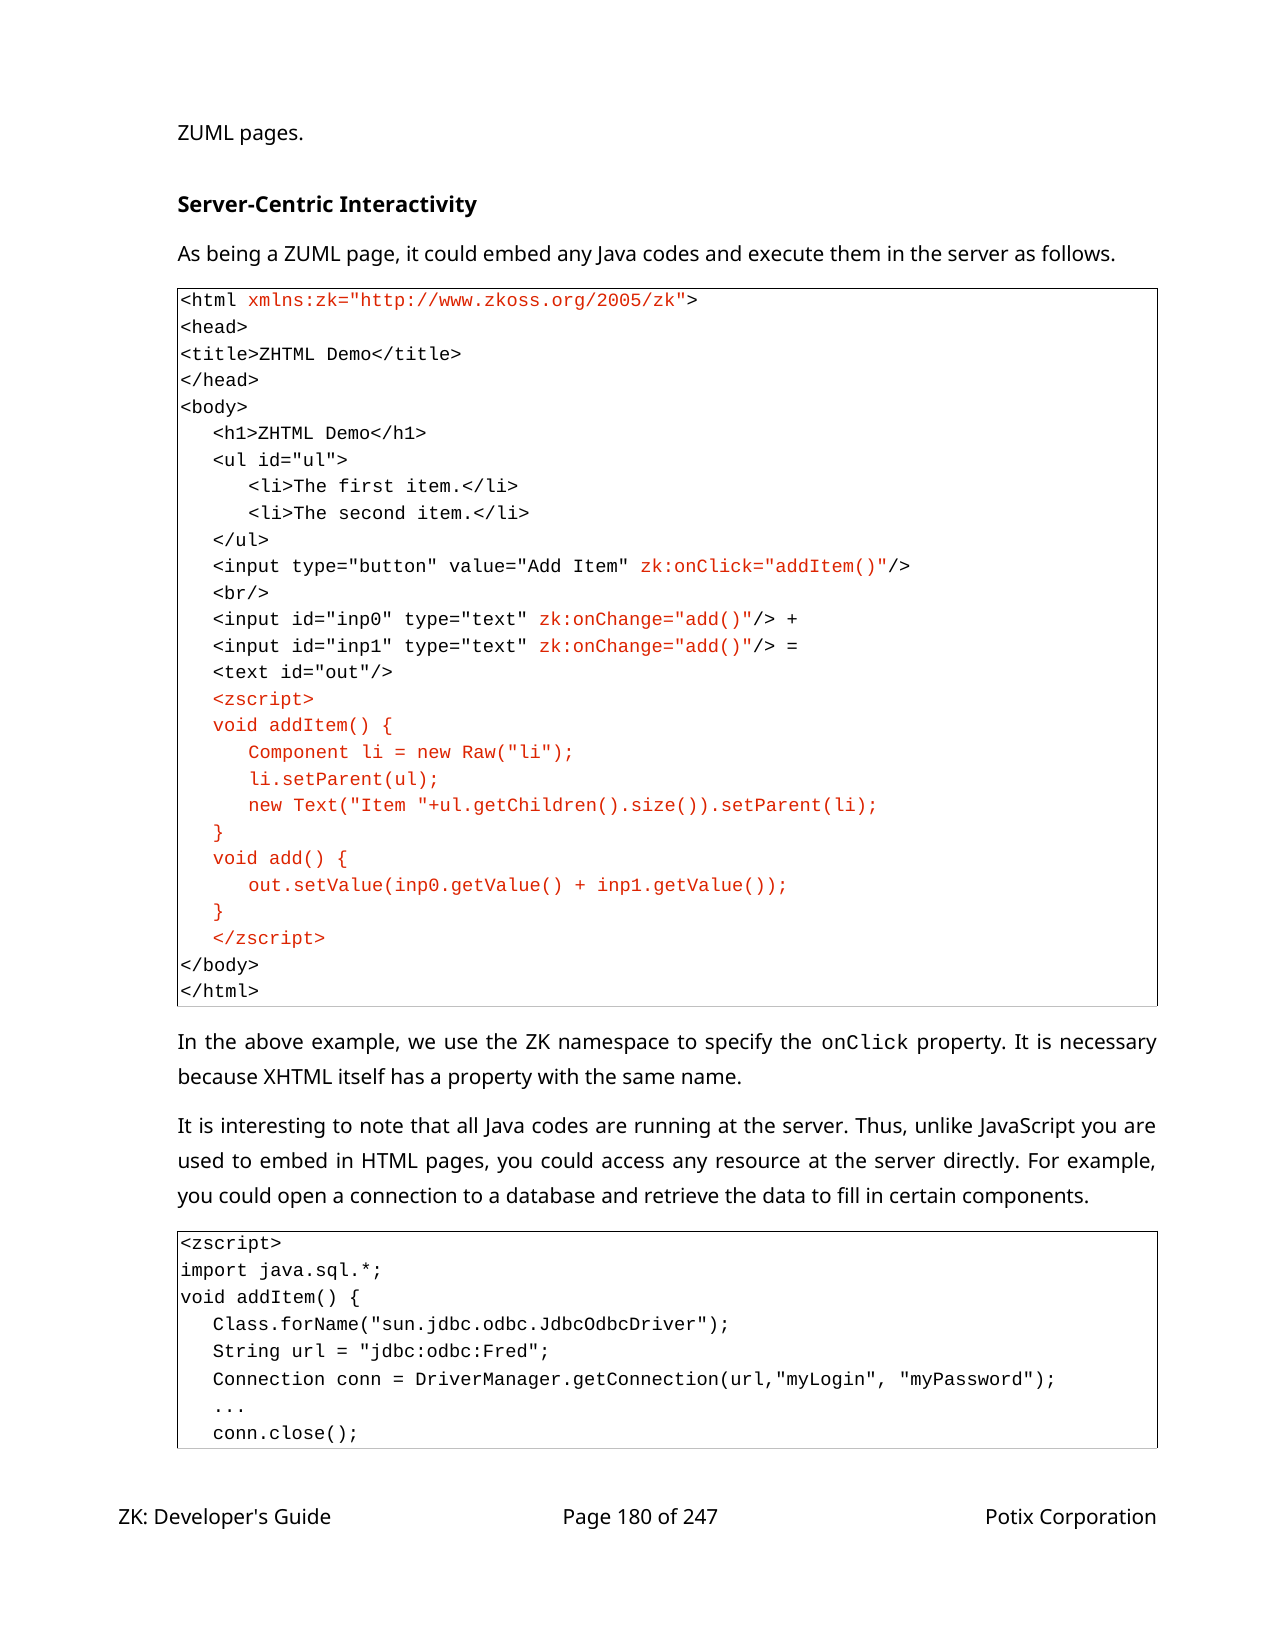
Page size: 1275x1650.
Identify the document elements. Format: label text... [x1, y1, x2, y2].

text Connection conn = DriverManager.getConnection(url,"myLogin", "myPassword"); [178, 1366, 1157, 1391]
text conn.close(); [178, 1421, 1157, 1448]
subtitle Server-Centric Interactivity [177, 189, 1157, 219]
text Class.forName("sun.jdbc.odbc.JdbcOdbcDriver"); [178, 1312, 1157, 1336]
text It is interesting to note that all Java codes are running at the server. Thus, unlike JavaScript you are used to embed in HTML pages, you could access any resource at the server directly. For example, you could open a connection to a database and retrieve the data to fill in certain components. [177, 1111, 1157, 1210]
text import java.sql.*; [178, 1258, 1157, 1282]
text As being a ZUML page, it could embed any Java codes and execute them in the server as follows. [177, 239, 1157, 268]
text ... [178, 1394, 1157, 1418]
text <zscript> [178, 1232, 1157, 1255]
text void addItem() { [178, 1285, 1157, 1309]
text ZUML pages. [177, 118, 1157, 146]
text In the above example, we use the ZK namespace to specify the onClick property. It is necessary because XHTML itself has a property with the same name. [177, 1027, 1157, 1091]
text String url = "jdbc:odbc:Fred"; [178, 1339, 1157, 1363]
text <html xmlns:zk="http://www.zkoss.org/2005/zk"> <head> <title>ZHTML Demo</title> </head> <body> <h1>ZHTML Demo</h1> <ul id="ul"> <li>The first item.</li> <li>The second item.</li> </ul> <input type="button" value="Add Item" zk:onClick="addItem()"/> <br/> <input id="inp0" type="text" zk:onChange="add()"/> + <input id="inp1" type="text" zk:onChange="add()"/> = <text id="out"/> <zscript> void addItem() { Component li = new Raw("li"); li.setParent(ul); new Text("Item "+ul.getChildren().size()).setParent(li); } void add() { out.setValue(inp0.getValue() + inp1.getValue()); } </zscript> </body> </html> [178, 289, 1157, 1006]
